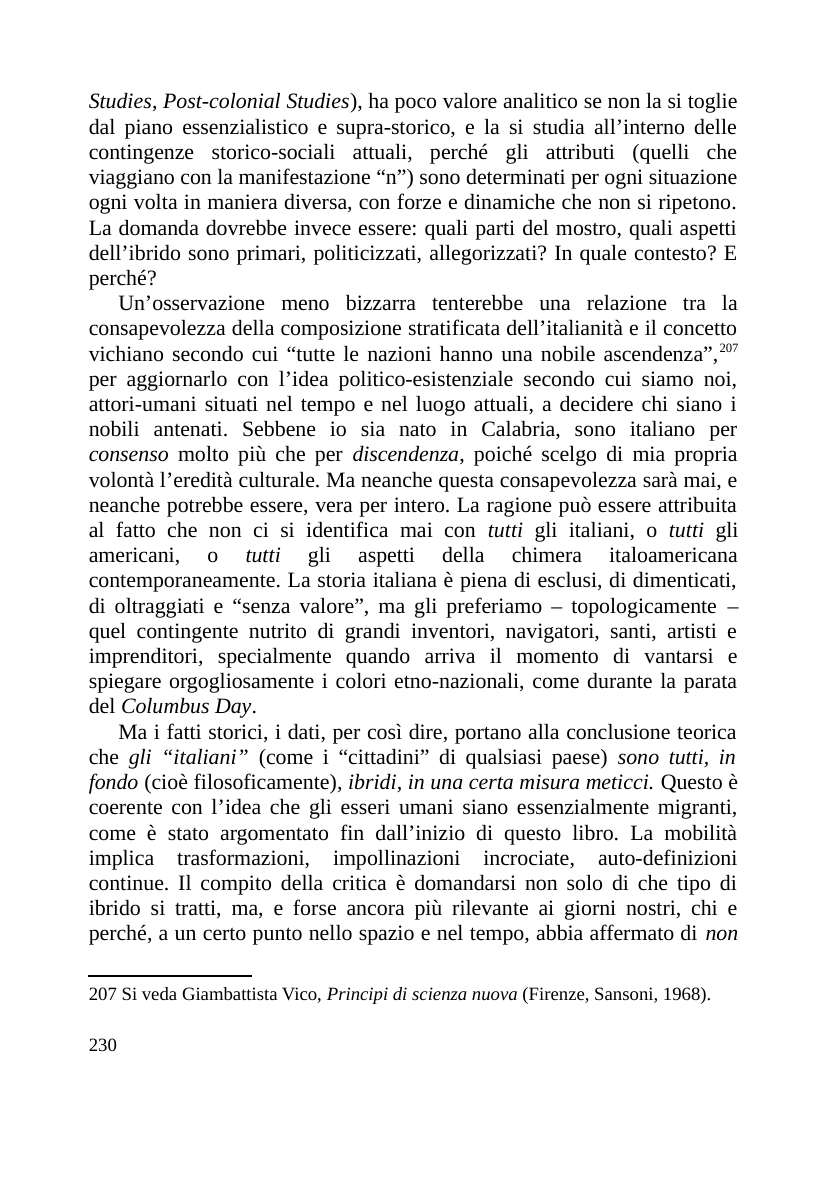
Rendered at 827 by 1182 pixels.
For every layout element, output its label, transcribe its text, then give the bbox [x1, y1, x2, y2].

text Ma i fatti storici, i dati, per così dire, portano alla conclusione teorica che gli “italiani” (come i “cittadini” di qualsiasi paese) sono tutti, in fondo (cioè filosoficamente), ibridi, in una certa misura meticci. Questo è coerente con l’idea che gli esseri umani siano essenzialmente migranti, come è stato argomentato fin dall’inizio di questo libro. La mobilità implica trasformazioni, impollinazioni incrociate, auto-definizioni continue. Il compito della critica è domandarsi non solo di che tipo di ibrido si tratti, ma, e forse ancora più rilevante ai giorni nostri, chi e perché, a un certo punto nello spazio e nel tempo, abbia affermato di non [88, 719, 738, 946]
text Studies, Post-colonial Studies), ha poco valore analitico se non la si toglie dal piano essenzialistico e supra-storico, e la si studia all’interno delle contingenze storico-sociali attuali, perché gli attributi (quelli che viaggiano con la manifestazione “n”) sono determinati per ogni situazione ogni volta in maniera diversa, con forze e dinamiche che non si ripetono. La domanda dovrebbe invece essere: quali parti del mostro, quali aspetti dell’ibrido sono primari, politicizzati, allegorizzati? In quale contesto? E perché? [88, 88, 738, 290]
text Si veda Giambattista Vico, Principi di scienza nuova (Firenze, Sansoni, 1968). [88, 982, 738, 1004]
text Un’osservazione meno bizzarra tenterebbe una relazione tra la consapevolezza della composizione stratificata dell’italianità e il concetto vichiano secondo cui “tutte le nazioni hanno una nobile ascendenza”, per aggiornarlo con l’idea politico-esistenziale secondo cui siamo noi, attori-umani situati nel tempo e nel luogo attuali, a decidere chi siano i nobili antenati. Sebbene io sia nato in Calabria, sono italiano per consenso molto più che per discendenza, poiché scelgo di mia propria volontà l’eredità culturale. Ma neanche questa consapevolezza sarà mai, e neanche potrebbe essere, vera per intero. La ragione può essere attribuita al fatto che non ci si identifica mai con tutti gli italiani, o tutti gli americani, o tutti gli aspetti della chimera italoamericana contemporaneamente. La storia italiana è piena di esclusi, di dimenticati, di oltraggiati e “senza valore”, ma gli preferiamo – topologicamente – quel contingente nutrito di grandi inventori, navigatori, santi, artisti e imprenditori, specialmente quando arriva il momento di vantarsi e spiegare orgogliosamente i colori etno-nazionali, come durante la parata del Columbus Day. [88, 290, 738, 719]
